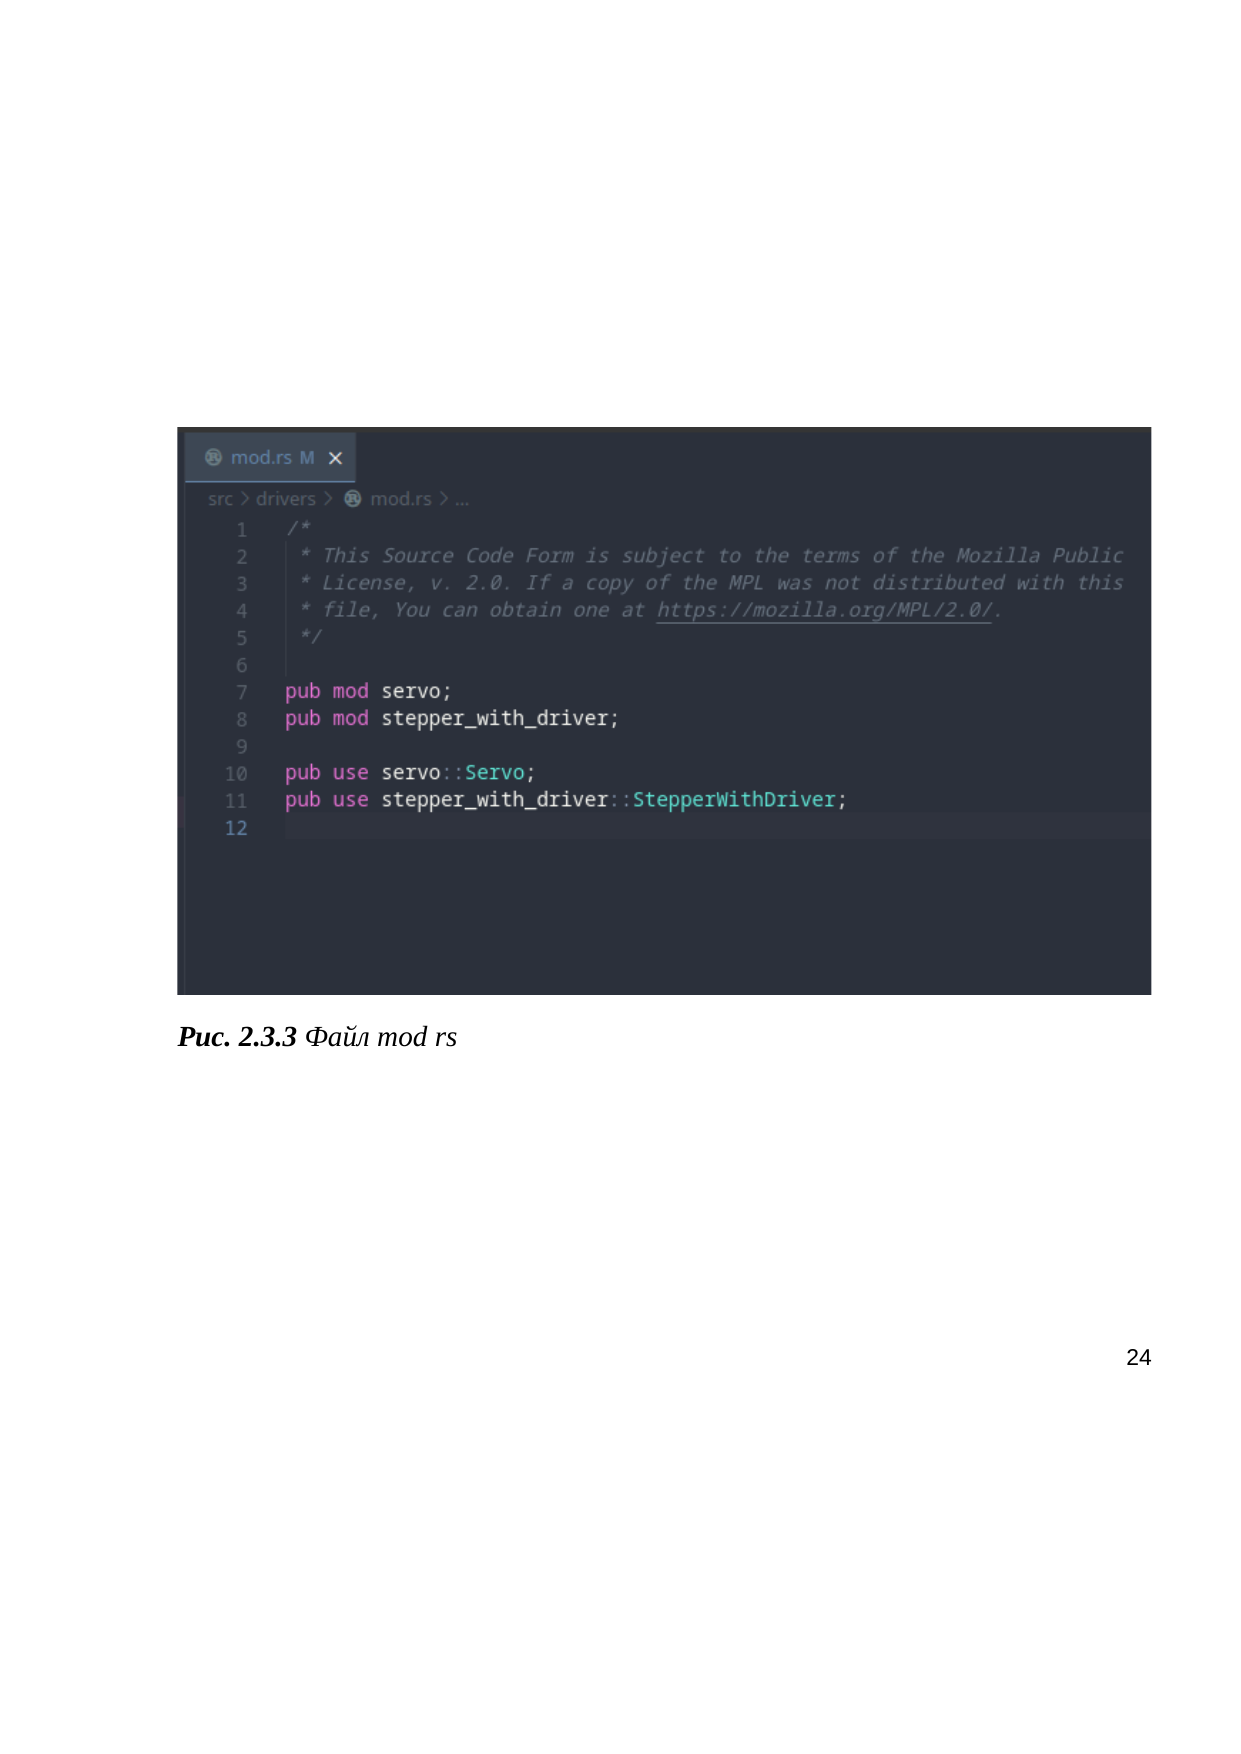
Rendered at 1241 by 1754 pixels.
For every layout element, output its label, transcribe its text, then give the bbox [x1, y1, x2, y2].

text Рис. 2.3.3 Файл mod rs [177, 1019, 1152, 1052]
picture [177, 427, 1152, 995]
